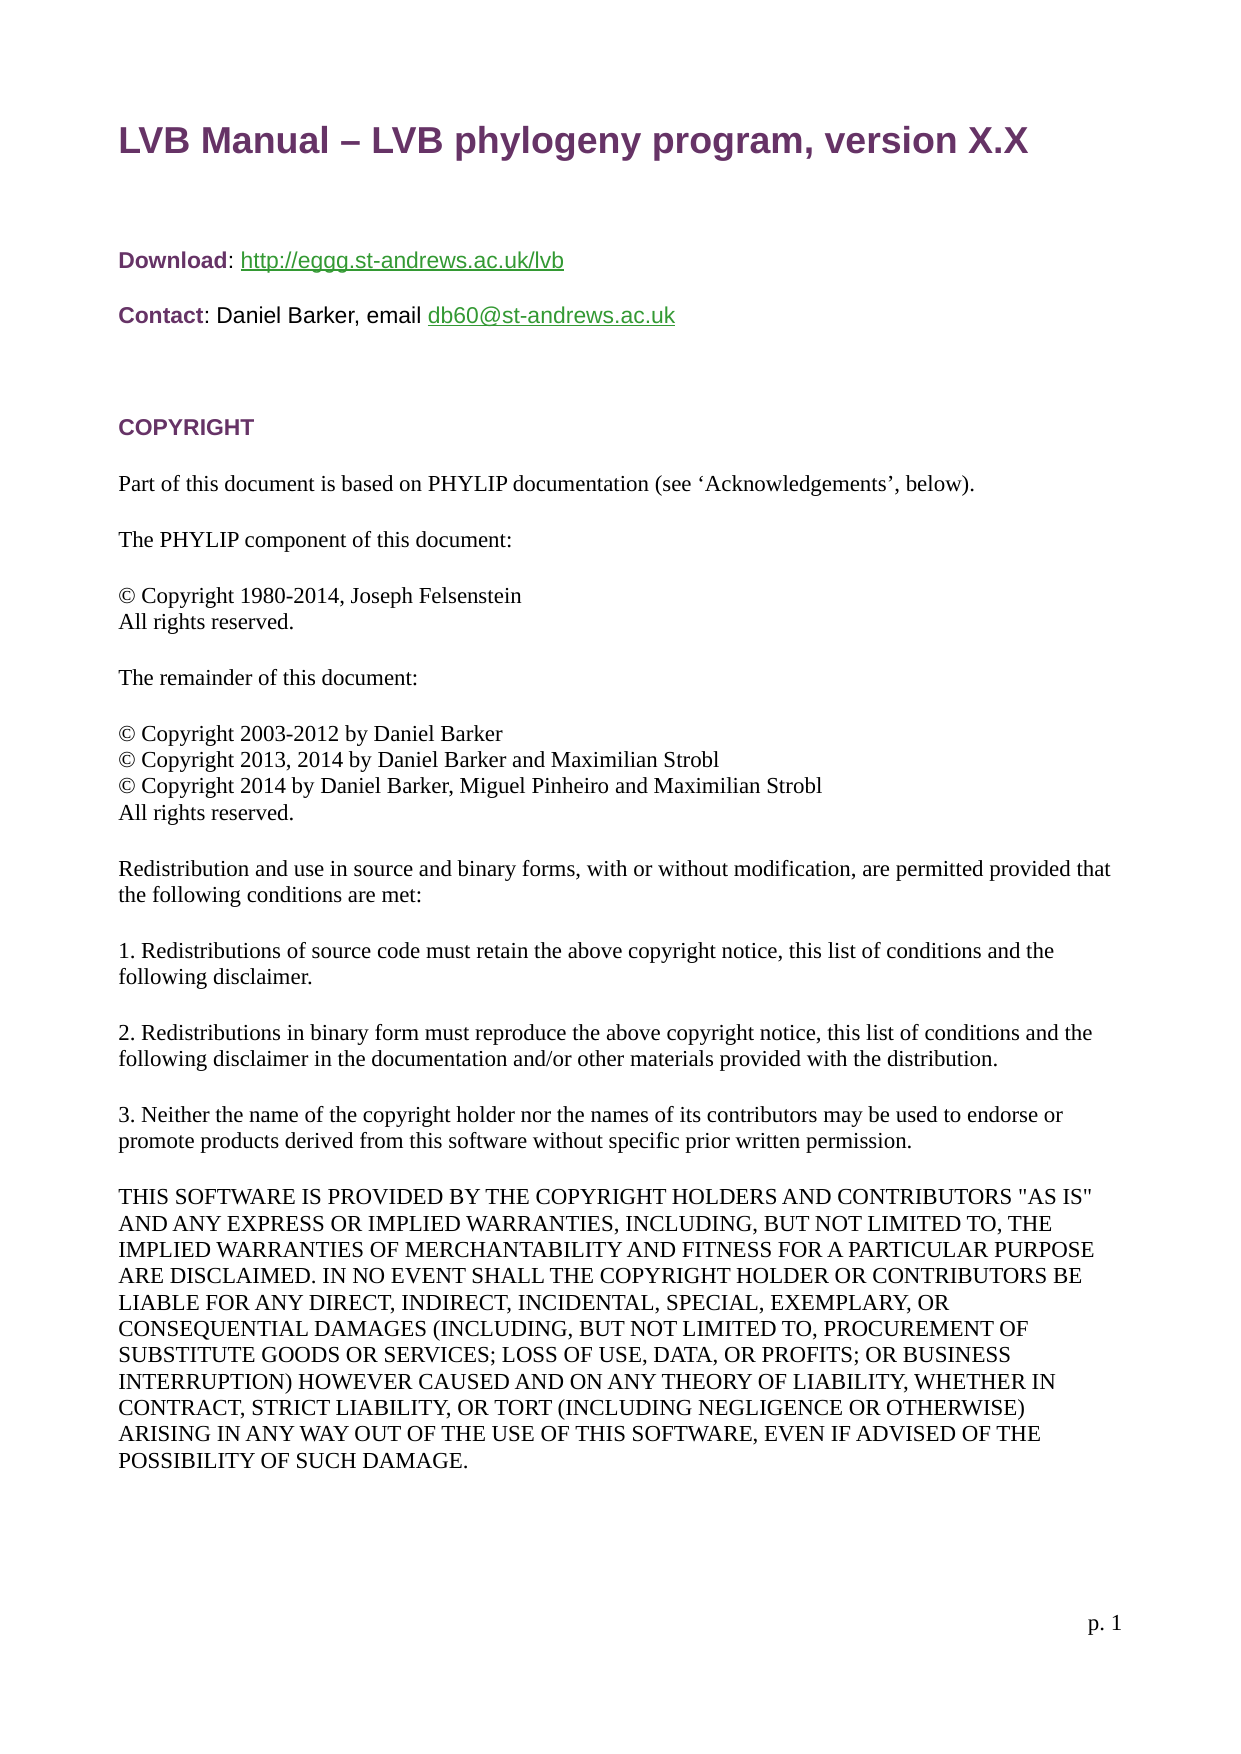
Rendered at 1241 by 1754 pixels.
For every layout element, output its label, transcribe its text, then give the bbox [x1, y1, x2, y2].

text Part of this document is based on PHYLIP documentation (see ‘Acknowledgements’, below). [118, 470, 1122, 496]
text Download: http://eggg.st-andrews.ac.uk/lvb [118, 247, 1122, 273]
text 3. Neither the name of the copyright holder nor the names of its contributors may be used to endorse or promote products derived from this software without specific prior written permission. [118, 1101, 1122, 1154]
text 2. Redistributions in binary form must reproduce the above copyright notice, this list of conditions and the following disclaimer in the documentation and/or other materials provided with the distribution. [118, 1019, 1122, 1072]
text The PHYLIP component of this document: [118, 526, 1122, 552]
text LVB Manual – LVB phylogeny program, version X.X [118, 118, 1122, 161]
text Redistribution and use in source and binary forms, with or without modification, are permitted provided that the following conditions are met: [118, 854, 1122, 907]
text Contact: Daniel Barker, email db60@st-andrews.ac.uk [118, 302, 1122, 329]
text © Copyright 2003-2012 by Daniel Barker © Copyright 2013, 2014 by Daniel Barker and Maximilian Strobl © Copyright 2014 by Daniel Barker, Miguel Pinheiro and Maximilian Strobl All rights reserved. [118, 720, 1122, 825]
text COPYRIGHT [118, 414, 1122, 441]
text © Copyright 1980-2014, Joseph Felsenstein All rights reserved. [118, 582, 1122, 634]
text THIS SOFTWARE IS PROVIDED BY THE COPYRIGHT HOLDERS AND CONTRIBUTORS "AS IS" AND ANY EXPRESS OR IMPLIED WARRANTIES, INCLUDING, BUT NOT LIMITED TO, THE IMPLIED WARRANTIES OF MERCHANTABILITY AND FITNESS FOR A PARTICULAR PURPOSE ARE DISCLAIMED. IN NO EVENT SHALL THE COPYRIGHT HOLDER OR CONTRIBUTORS BE LIABLE FOR ANY DIRECT, INDIRECT, INCIDENTAL, SPECIAL, EXEMPLARY, OR CONSEQUENTIAL DAMAGES (INCLUDING, BUT NOT LIMITED TO, PROCUREMENT OF SUBSTITUTE GOODS OR SERVICES; LOSS OF USE, DATA, OR PROFITS; OR BUSINESS INTERRUPTION) HOWEVER CAUSED AND ON ANY THEORY OF LIABILITY, WHETHER IN CONTRACT, STRICT LIABILITY, OR TORT (INCLUDING NEGLIGENCE OR OTHERWISE) ARISING IN ANY WAY OUT OF THE USE OF THIS SOFTWARE, EVEN IF ADVISED OF THE POSSIBILITY OF SUCH DAMAGE. [118, 1183, 1122, 1473]
text The remainder of this document: [118, 664, 1122, 690]
text 1. Redistributions of source code must retain the above copyright notice, this list of conditions and the following disclaimer. [118, 937, 1122, 989]
